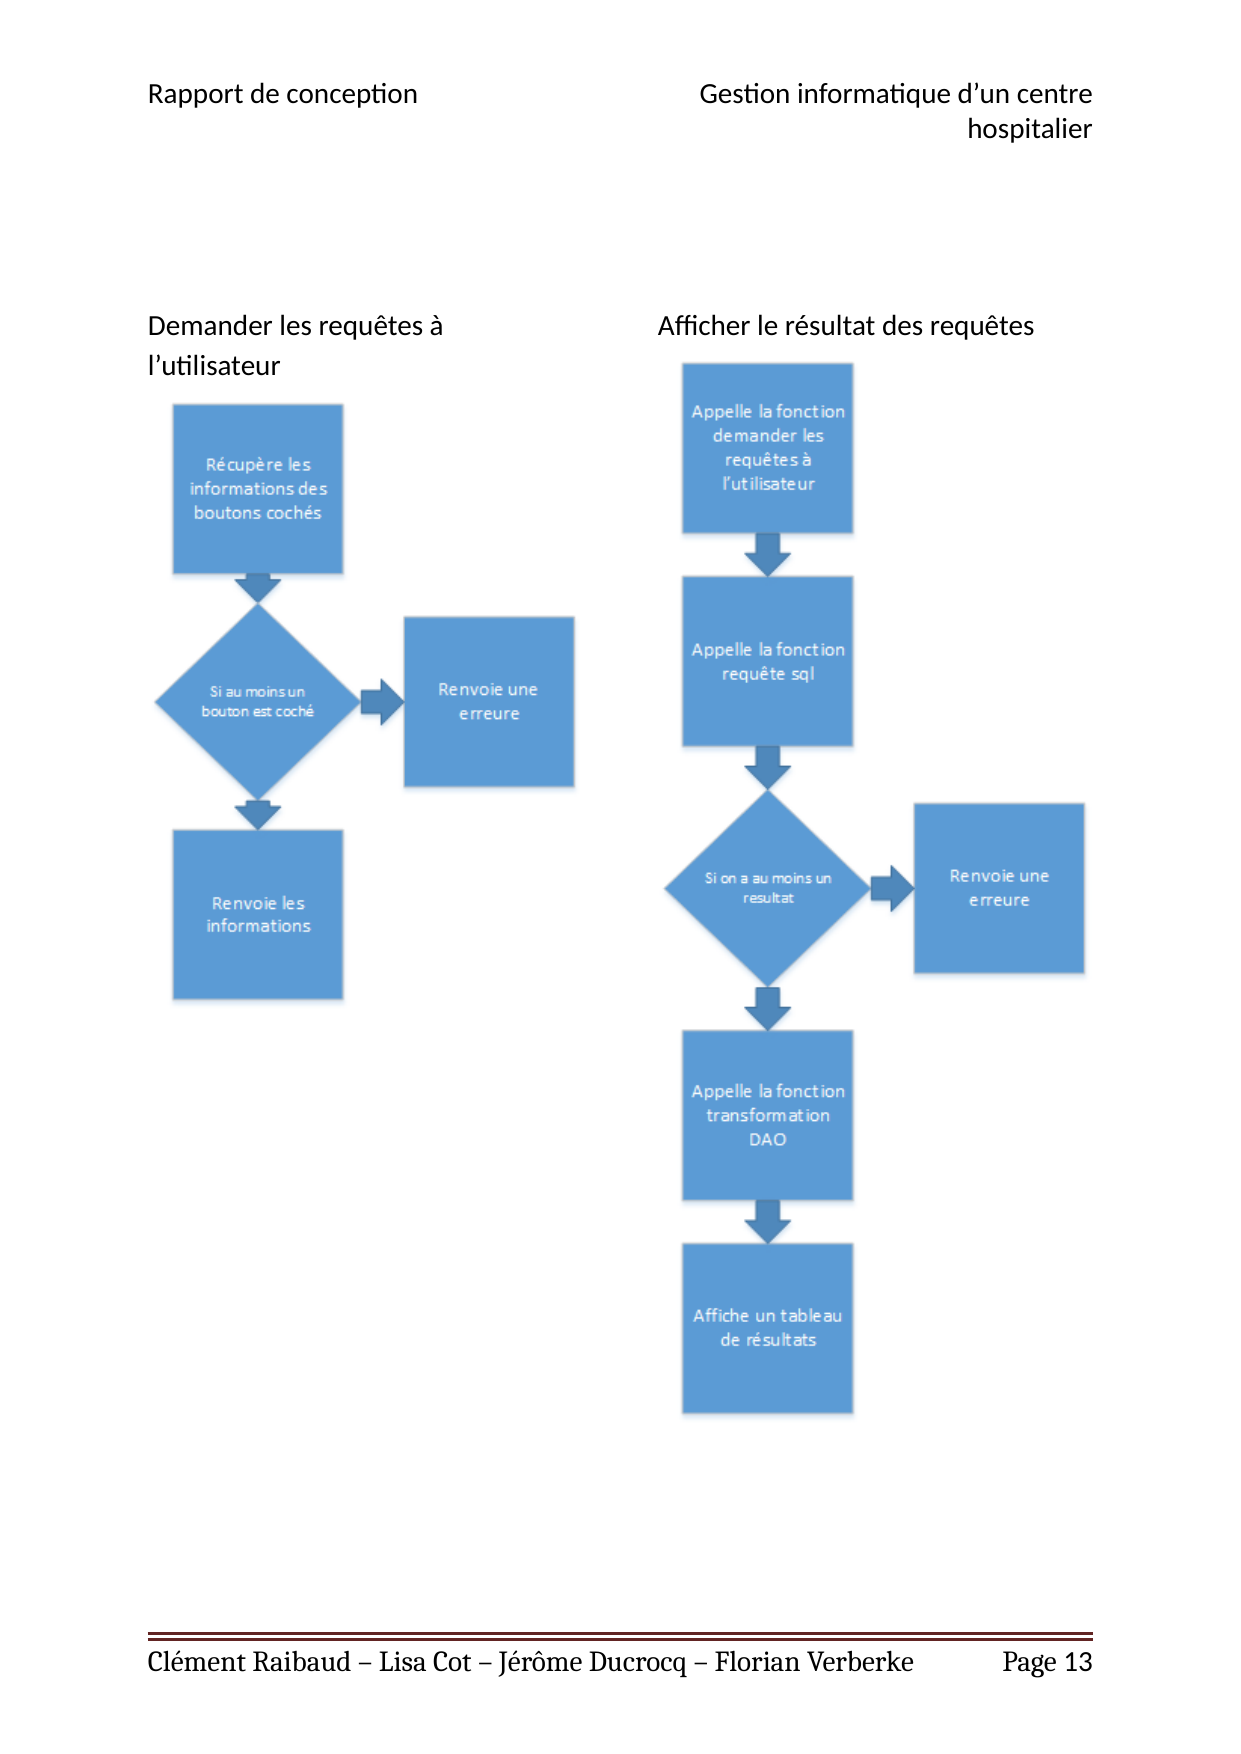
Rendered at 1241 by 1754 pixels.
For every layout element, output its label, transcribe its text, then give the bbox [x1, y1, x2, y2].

text Afficher le résultat des requêtes [658, 307, 1093, 342]
text Demander les requêtes à l’utilisateur [148, 307, 583, 383]
